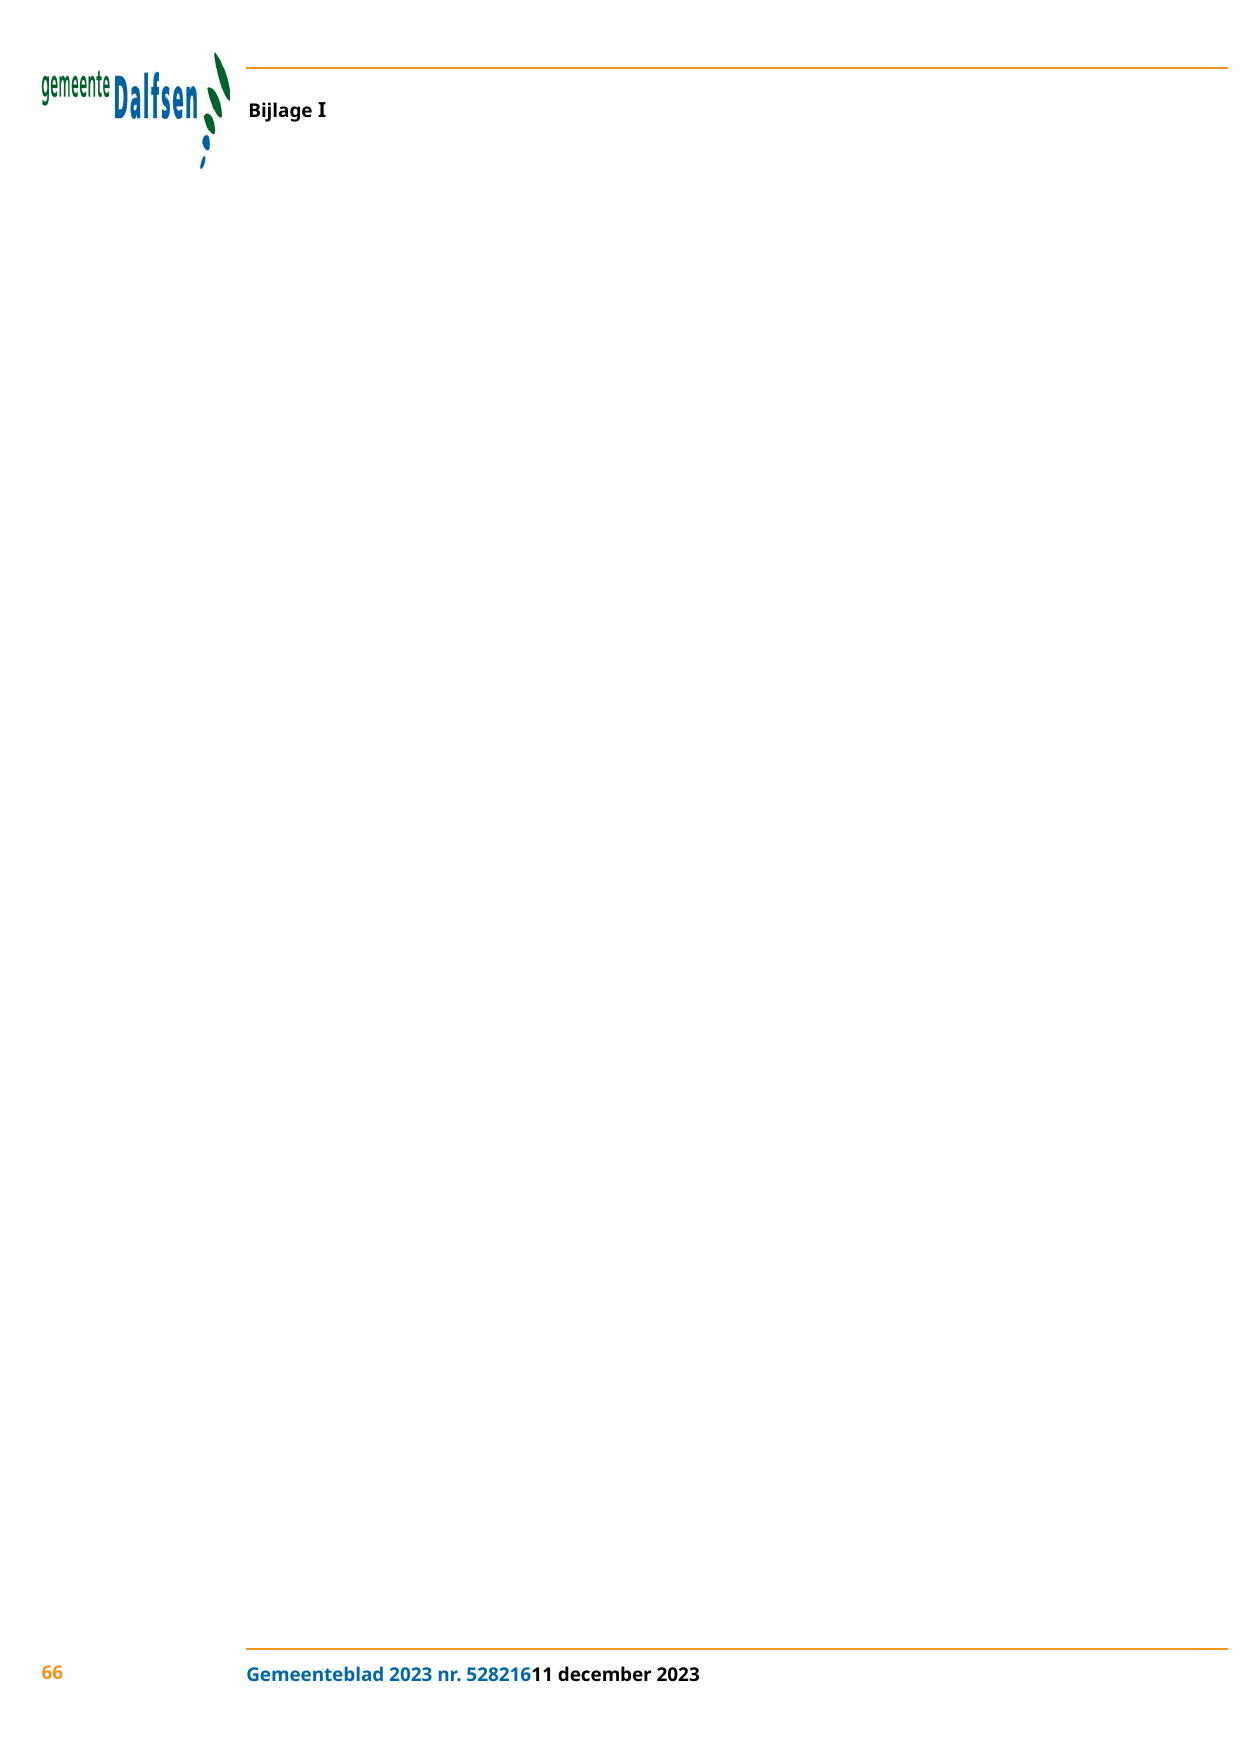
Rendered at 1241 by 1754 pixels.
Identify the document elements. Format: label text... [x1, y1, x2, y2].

picture [41, 47, 231, 172]
text Bijlage I [248, 95, 1152, 123]
